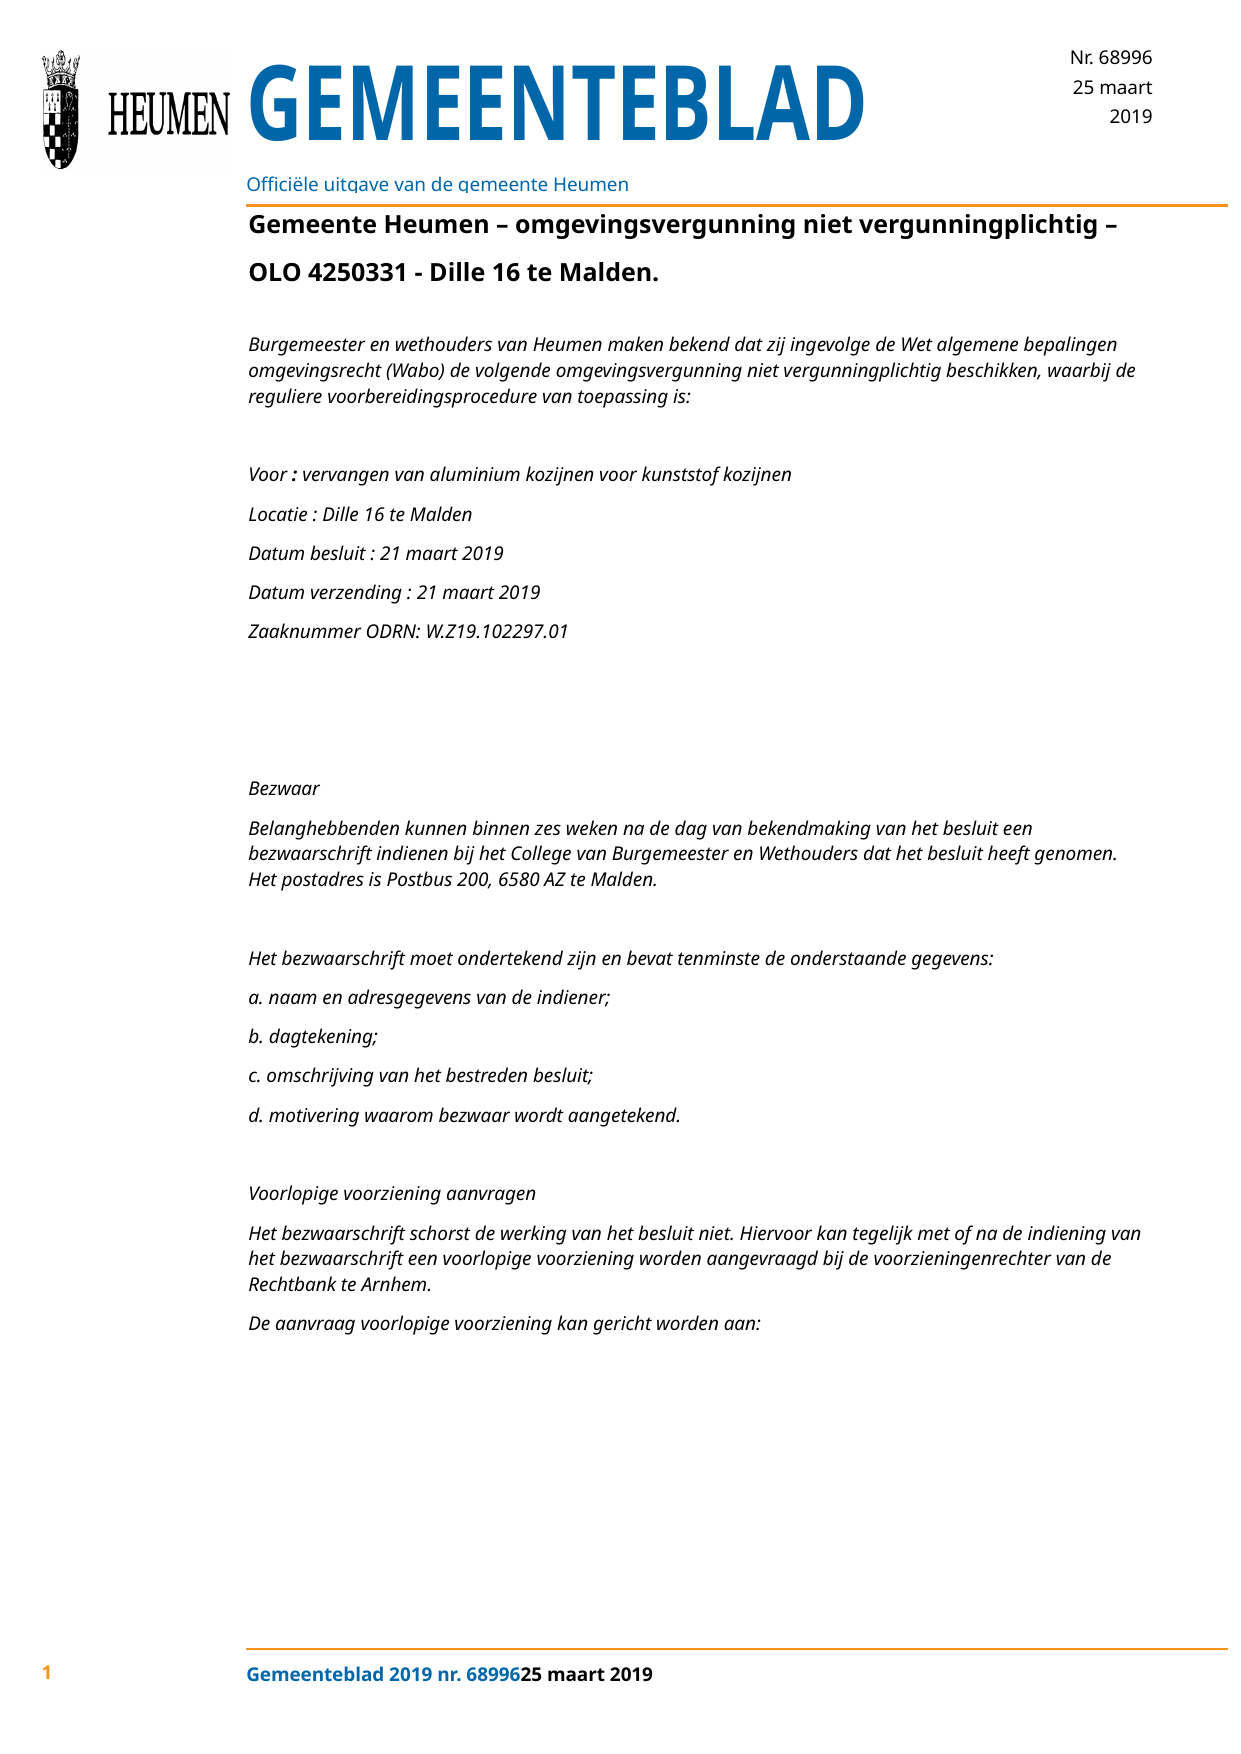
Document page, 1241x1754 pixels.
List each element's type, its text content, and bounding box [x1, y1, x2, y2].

text Locatie : Dille 16 te Malden [248, 501, 1152, 526]
text Burgemeester en wethouders van Heumen maken bekend dat zij ingevolge de Wet algemene bepalingen omgevingsrecht (Wabo) de volgende omgevingsvergunning niet vergunningplichtig beschikken, waarbij de reguliere voorbereidingsprocedure van toepassing is: [248, 331, 1152, 409]
text Datum besluit : 21 maart 2019 [248, 540, 1152, 566]
text c. omschrijving van het bestreden besluit; [248, 1063, 1152, 1088]
text Voorlopige voorziening aanvragen [248, 1181, 1152, 1206]
text Het bezwaarschrift moet ondertekend zijn en bevat tenminste de onderstaande gegevens: [248, 945, 1152, 971]
text De aanvraag voorlopige voorziening kan gericht worden aan: [248, 1311, 1152, 1336]
text a. naam en adresgegevens van de indiener; [248, 984, 1152, 1010]
text Datum verzending : 21 maart 2019 [248, 579, 1152, 605]
text Zaaknummer ODRN: W.Z19.102297.01 [248, 618, 1152, 644]
text Bezwaar [248, 776, 1152, 801]
picture [41, 47, 231, 172]
text Het bezwaarschrift schorst de werking van het besluit niet. Hiervoor kan tegelijk met of na de indiening van het bezwaarschrift een voorlopige voorziening worden aangevraagd bij de voorzieningenrechter van de Rechtbank te Arnhem. [248, 1220, 1152, 1297]
text Belanghebbenden kunnen binnen zes weken na de dag van bekendmaking van het besluit een bezwaarschrift indienen bij het College van Burgemeester en Wethouders dat het besluit heeft genomen. Het postadres is Postbus 200, 6580 AZ te Malden. [248, 815, 1152, 892]
text b. dagtekening; [248, 1023, 1152, 1049]
text Gemeente Heumen – omgevingsvergunning niet vergunningplichtig – OLO 4250331 - Dille 16 te Malden. [248, 207, 1152, 288]
text Voor : vervangen van aluminium kozijnen voor kunststof kozijnen [248, 461, 1152, 487]
text d. motivering waarom bezwaar wordt aangetekend. [248, 1102, 1152, 1128]
